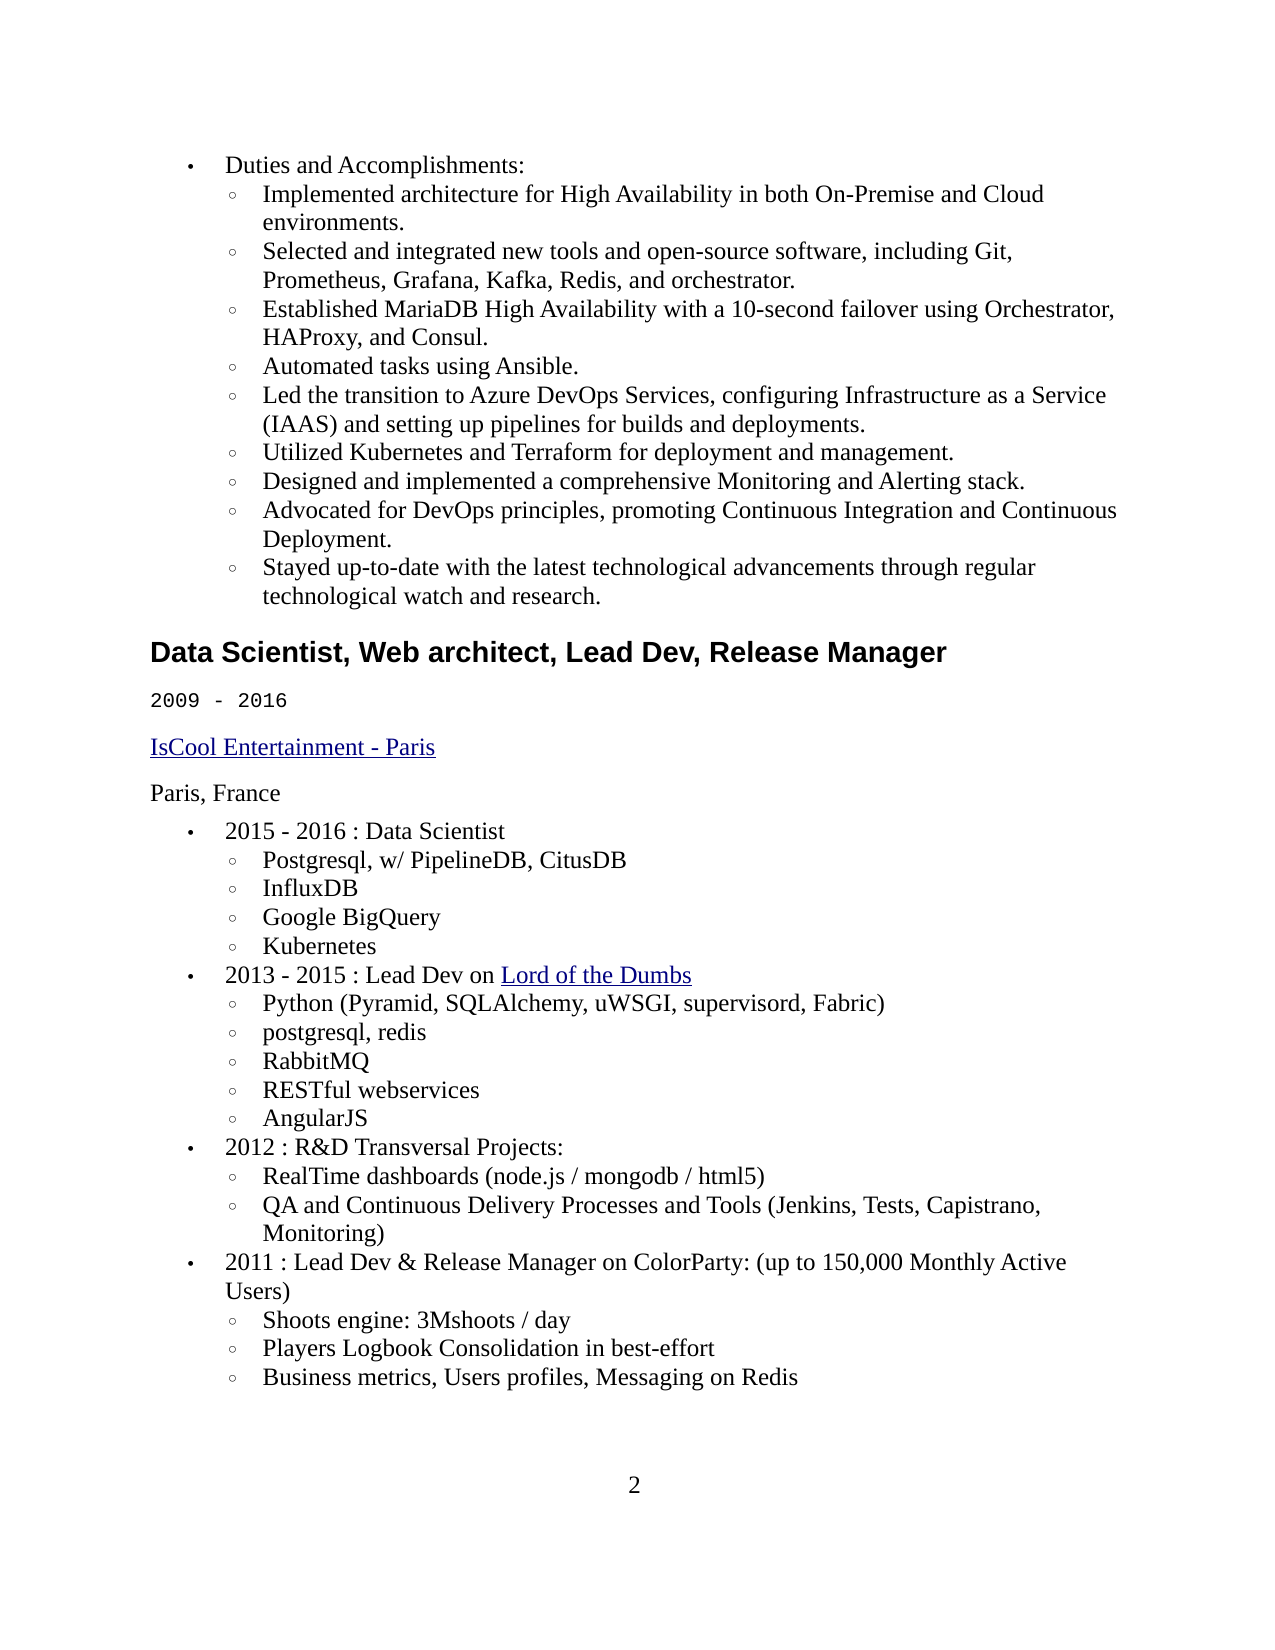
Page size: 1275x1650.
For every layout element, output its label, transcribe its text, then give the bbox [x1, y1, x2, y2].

list 2011 : Lead Dev & Release Manager on ColorParty: (up to 150,000 Monthly Active Users) [187, 1247, 1125, 1305]
list Selected and integrated new tools and open-source software, including Git, Prometheus, Grafana, Kafka, Redis, and orchestrator. [225, 236, 1125, 294]
list Utilized Kubernetes and Terraform for deployment and management. [225, 437, 1125, 466]
list 2012 : R&D Transversal Projects: [187, 1132, 1125, 1161]
list Led the transition to Azure DevOps Services, configuring Infrastructure as a Service (IAAS) and setting up pipelines for builds and deployments. [225, 380, 1125, 437]
list AngularJS [225, 1103, 1125, 1132]
list Designed and implemented a comprehensive Monitoring and Alerting stack. [225, 466, 1125, 495]
list InfluxDB [225, 873, 1125, 902]
text Paris, France [150, 778, 1125, 807]
list Business metrics, Users profiles, Messaging on Redis [225, 1362, 1125, 1391]
list Automated tasks using Ansible. [225, 351, 1125, 380]
list Shoots engine: 3Mshoots / day [225, 1305, 1125, 1333]
list Kubernetes [225, 931, 1125, 960]
list Players Logbook Consolidation in best-effort [225, 1333, 1125, 1362]
list Stayed up-to-date with the latest technological advancements through regular technological watch and research. [225, 552, 1125, 610]
list Duties and Accomplishments: [187, 150, 1125, 179]
text 2009 - 2016 [150, 690, 1125, 714]
list RealTime dashboards (node.js / mongodb / html5) [225, 1161, 1125, 1190]
list 2013 - 2015 : Lead Dev on Lord of the Dumbs [187, 960, 1125, 988]
list Advocated for DevOps principles, promoting Continuous Integration and Continuous Deployment. [225, 495, 1125, 552]
list Python (Pyramid, SQLAlchemy, uWSGI, supervisord, Fabric) [225, 988, 1125, 1017]
list 2015 - 2016 : Data Scientist [187, 816, 1125, 845]
list QA and Continuous Delivery Processes and Tools (Jenkins, Tests, Capistrano, Monitoring) [225, 1190, 1125, 1247]
list Established MariaDB High Availability with a 10-second failover using Orchestrator, HAProxy, and Consul. [225, 294, 1125, 351]
list Implemented architecture for High Availability in both On-Premise and Cloud environments. [225, 179, 1125, 236]
list Postgresql, w/ PipelineDB, CitusDB [225, 845, 1125, 873]
list RESTful webservices [225, 1075, 1125, 1103]
list Google BigQuery [225, 902, 1125, 931]
subtitle Data Scientist, Web architect, Lead Dev, Release Manager [150, 635, 1125, 668]
list postgresql, redis [225, 1017, 1125, 1046]
list RabbitMQ [225, 1046, 1125, 1075]
text IsCool Entertainment - Paris [150, 732, 1125, 760]
